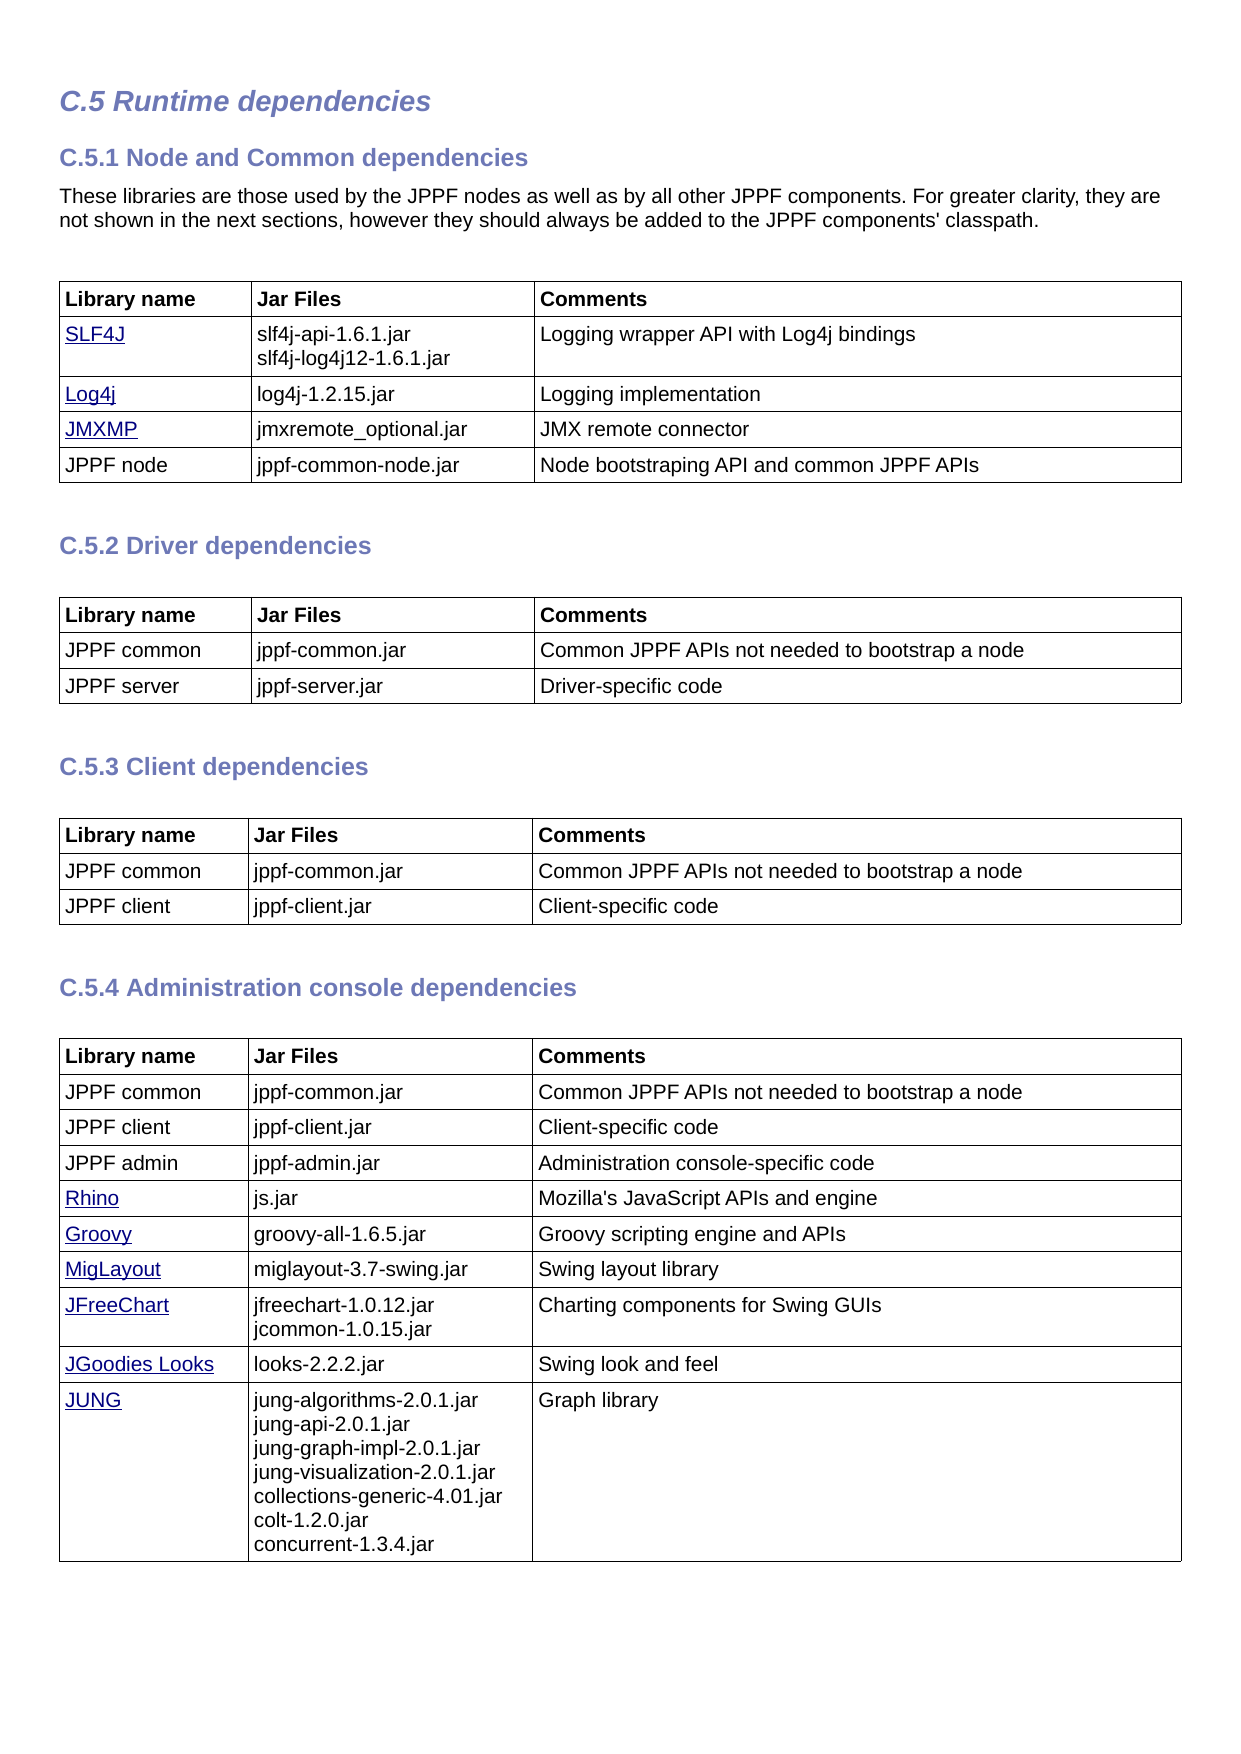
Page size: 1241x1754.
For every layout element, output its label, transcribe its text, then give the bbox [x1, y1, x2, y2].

table_cell Charting components for Swing GUIs [533, 1288, 1181, 1346]
table_cell Graph library [533, 1383, 1181, 1561]
subtitle Node and Common dependencies [59, 143, 1181, 171]
table_cell jung-algorithms-2.0.1.jar jung-api-2.0.1.jar jung-graph-impl-2.0.1.jar jung-visualization-2.0.1.jar collections-generic-4.01.jar colt-1.2.0.jar concurrent-1.3.4.jar [249, 1383, 532, 1561]
table_cell jppf-common.jar [249, 1075, 532, 1109]
table_cell looks-2.2.2.jar [249, 1347, 532, 1382]
table_cell Driver-specific code [535, 669, 1181, 703]
table_cell Mozilla's JavaScript APIs and engine [533, 1181, 1181, 1216]
table_cell Client-specific code [533, 890, 1181, 924]
table_cell Log4j [60, 377, 251, 411]
table_cell Groovy scripting engine and APIs [533, 1217, 1181, 1251]
table_cell JPPF server [60, 669, 251, 703]
table_cell JMX remote connector [535, 412, 1181, 447]
text These libraries are those used by the JPPF nodes as well as by all other JPPF components. For greater clarity, they are not shown in the next sections, however they should always be added to the JPPF components' classpath. [59, 184, 1181, 232]
table_cell Logging wrapper API with Log4j bindings [535, 317, 1181, 376]
table_header Library name [60, 282, 251, 316]
table_cell Logging implementation [535, 377, 1181, 411]
subtitle Client dependencies [59, 752, 1181, 781]
subtitle Administration console dependencies [59, 973, 1181, 1002]
table_cell Swing look and feel [533, 1347, 1181, 1382]
table_cell jppf-client.jar [249, 890, 532, 924]
table_cell SLF4J [60, 317, 251, 376]
subtitle Runtime dependencies [59, 84, 1181, 118]
table_header Jar Files [249, 1039, 532, 1074]
table_cell JPPF common [60, 633, 251, 668]
table_cell jppf-common-node.jar [252, 448, 534, 482]
table_header Comments [535, 598, 1181, 632]
table_header Comments [533, 1039, 1181, 1074]
table_cell Administration console-specific code [533, 1146, 1181, 1180]
table_cell Groovy [60, 1217, 248, 1251]
table_cell JPPF client [60, 1110, 248, 1145]
table_cell JGoodies Looks [60, 1347, 248, 1382]
table_header Library name [60, 598, 251, 632]
table_cell Common JPPF APIs not needed to bootstrap a node [535, 633, 1181, 668]
table_cell log4j-1.2.15.jar [252, 377, 534, 411]
table_cell Swing layout library [533, 1252, 1181, 1287]
table_cell JPPF common [60, 854, 248, 888]
table_header Comments [535, 282, 1181, 316]
table_cell JPPF admin [60, 1146, 248, 1180]
table_cell js.jar [249, 1181, 532, 1216]
table_cell Common JPPF APIs not needed to bootstrap a node [533, 1075, 1181, 1109]
table_cell jppf-admin.jar [249, 1146, 532, 1180]
table_cell jppf-common.jar [249, 854, 532, 888]
table_cell groovy-all-1.6.5.jar [249, 1217, 532, 1251]
table_header Comments [533, 819, 1181, 853]
table_header Library name [60, 1039, 248, 1074]
table_cell jfreechart-1.0.12.jar jcommon-1.0.15.jar [249, 1288, 532, 1346]
table_cell jppf-common.jar [252, 633, 534, 668]
table_cell miglayout-3.7-swing.jar [249, 1252, 532, 1287]
table_cell jppf-server.jar [252, 669, 534, 703]
subtitle Driver dependencies [59, 531, 1181, 560]
table_cell Common JPPF APIs not needed to bootstrap a node [533, 854, 1181, 888]
table_header Jar Files [252, 598, 534, 632]
table_cell JPPF client [60, 890, 248, 924]
table_header Library name [60, 819, 248, 853]
table_cell JFreeChart [60, 1288, 248, 1346]
table_cell Rhino [60, 1181, 248, 1216]
table_cell JMXMP [60, 412, 251, 447]
table_cell JPPF node [60, 448, 251, 482]
table_cell slf4j-api-1.6.1.jar slf4j-log4j12-1.6.1.jar [252, 317, 534, 376]
table_header Jar Files [249, 819, 532, 853]
table_header Jar Files [252, 282, 534, 316]
table_cell jmxremote_optional.jar [252, 412, 534, 447]
table_cell JPPF common [60, 1075, 248, 1109]
table_cell Node bootstraping API and common JPPF APIs [535, 448, 1181, 482]
table_cell JUNG [60, 1383, 248, 1561]
table_cell jppf-client.jar [249, 1110, 532, 1145]
table_cell Client-specific code [533, 1110, 1181, 1145]
table_cell MigLayout [60, 1252, 248, 1287]
